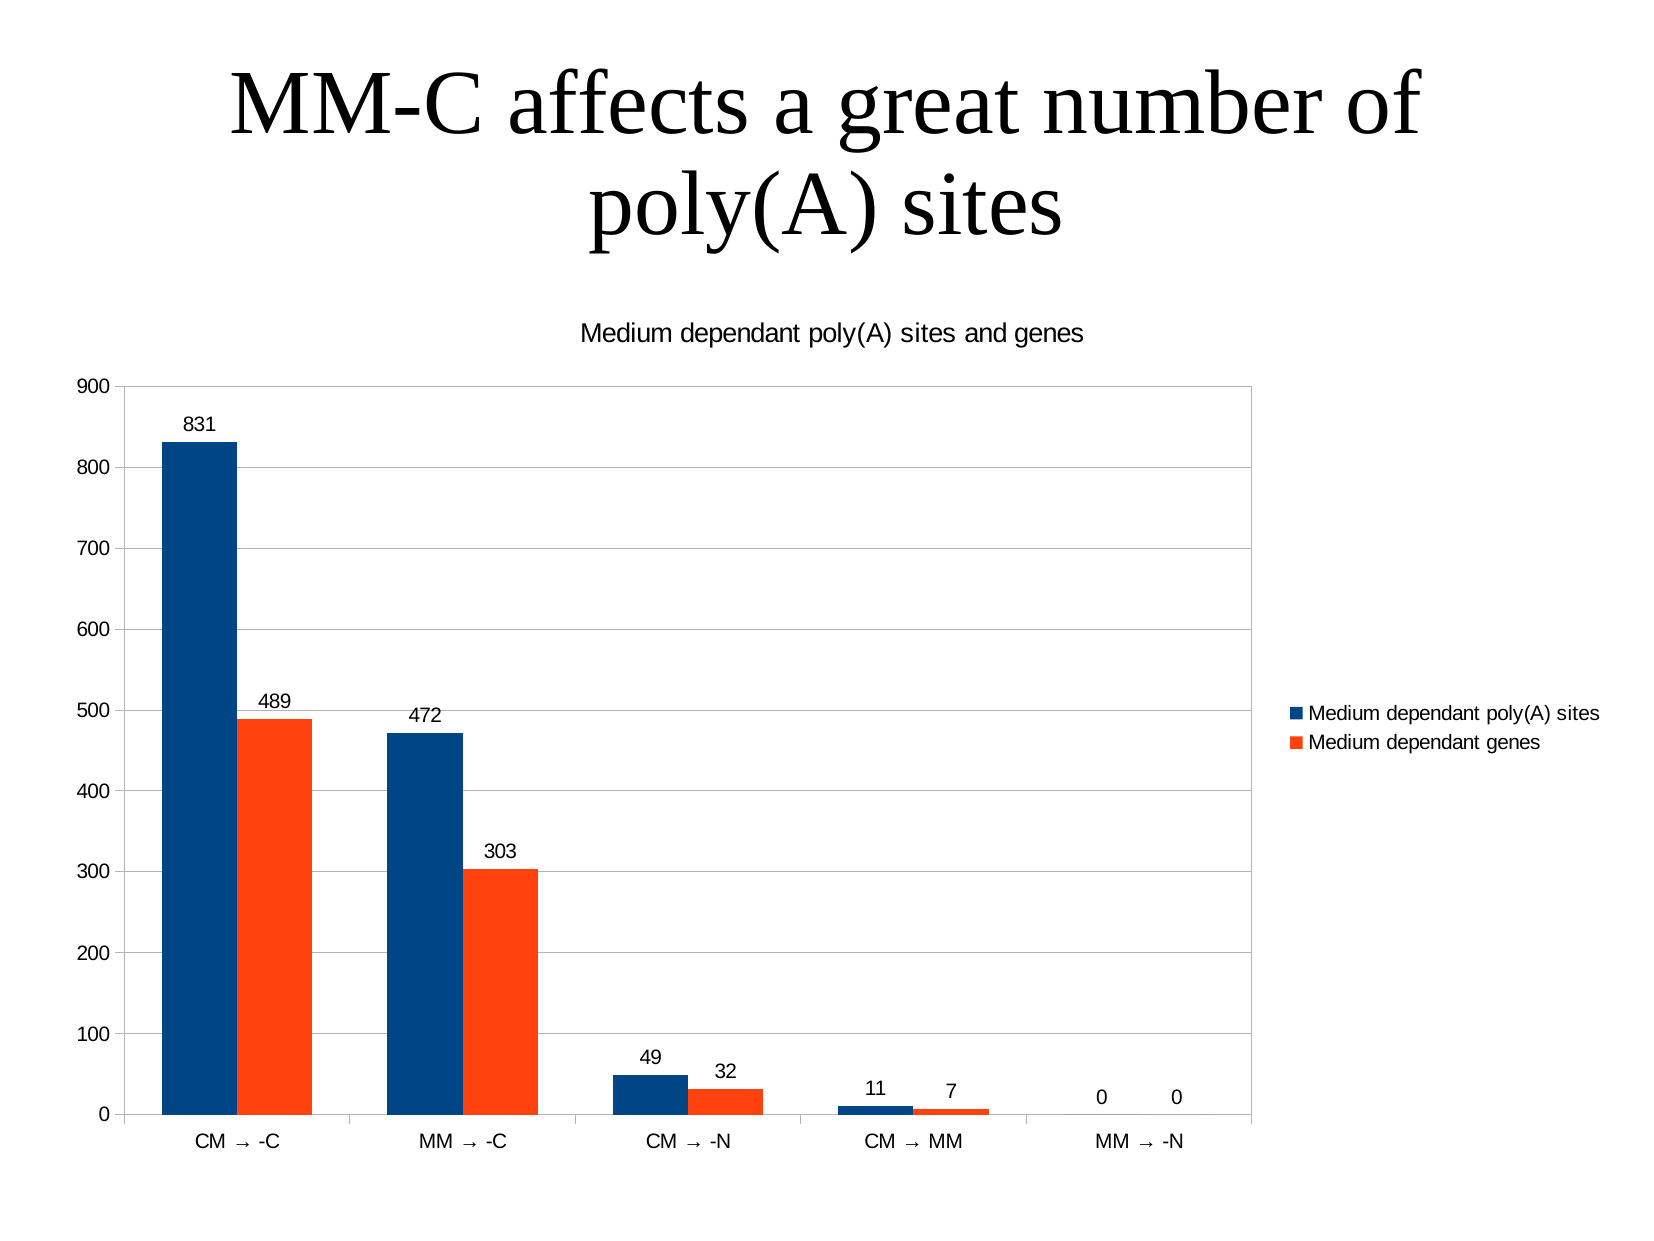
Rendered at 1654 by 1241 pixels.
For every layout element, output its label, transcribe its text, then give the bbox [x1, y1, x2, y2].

chart [45, 285, 1621, 1171]
title MM-C affects a great number of poly(A) sites [82, 49, 1571, 257]
